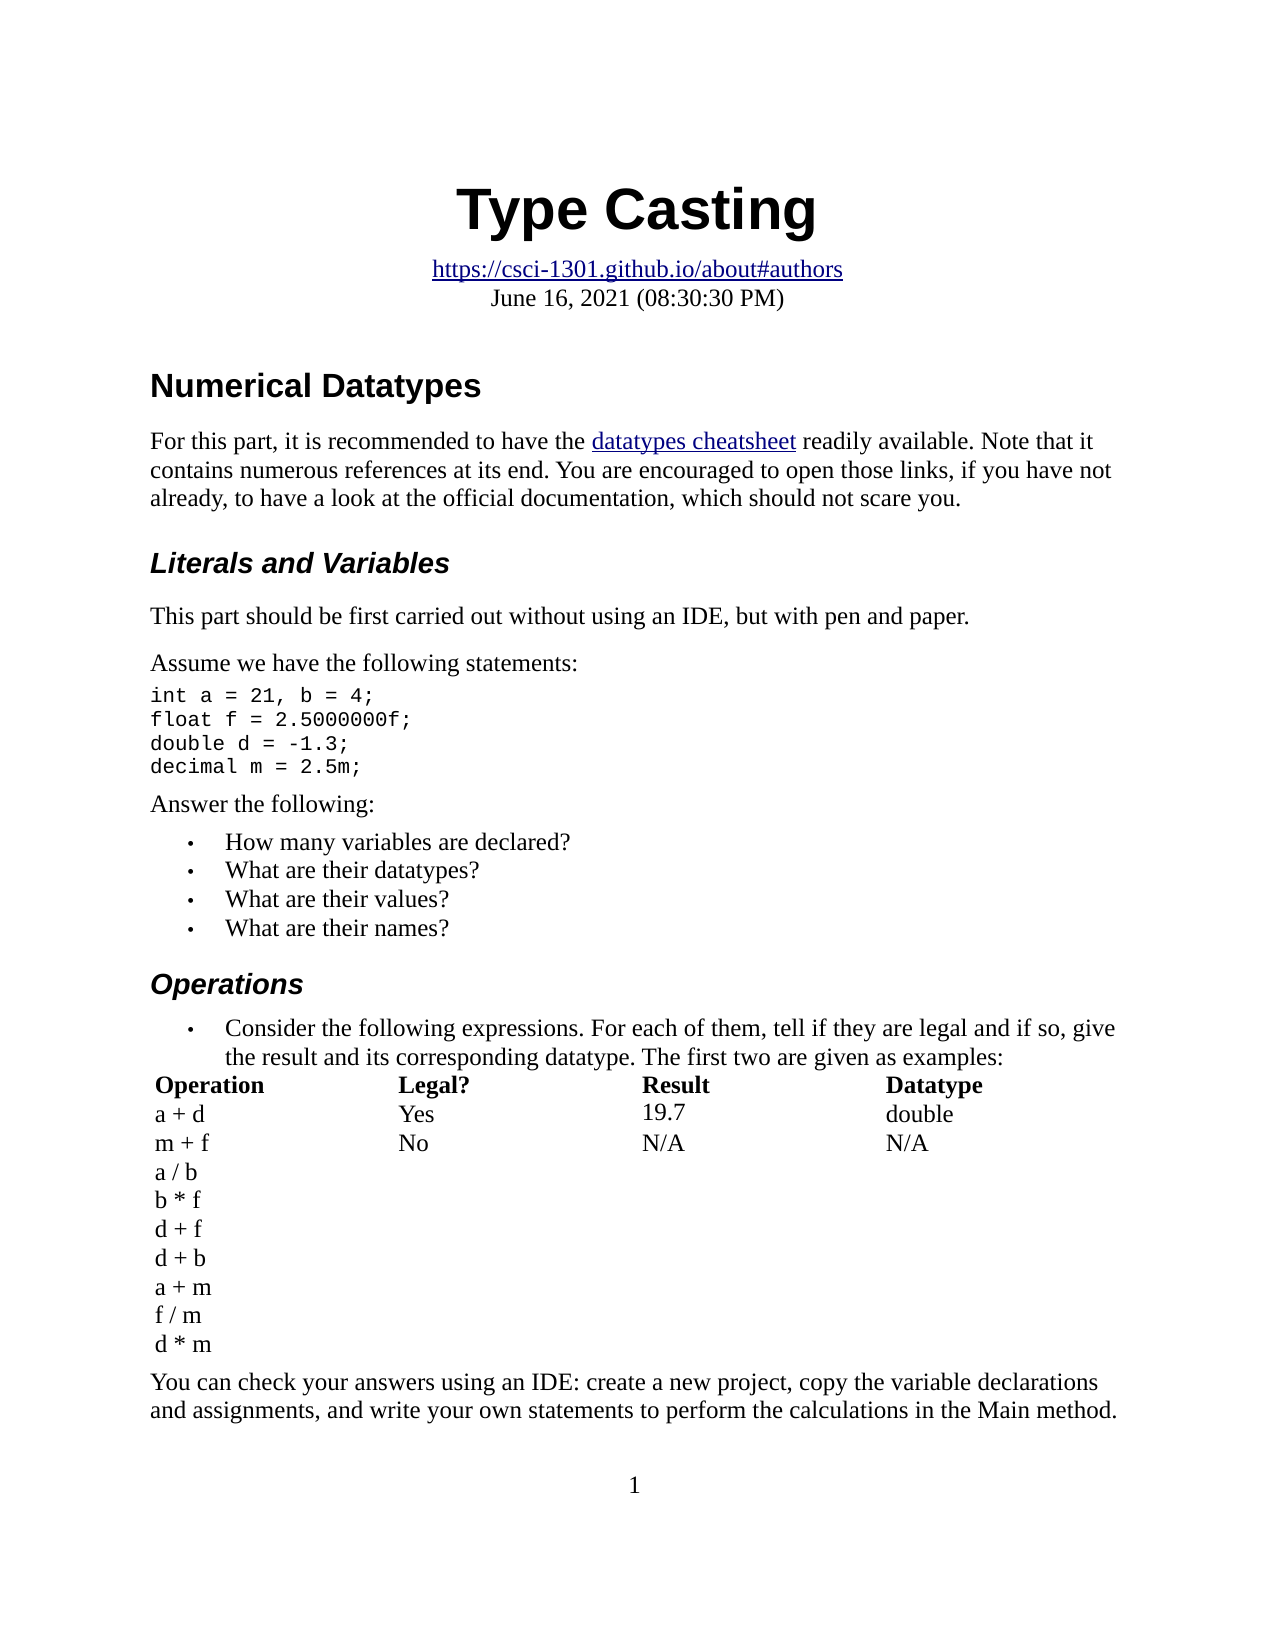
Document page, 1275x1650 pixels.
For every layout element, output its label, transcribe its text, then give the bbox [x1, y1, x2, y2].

table_cell m + f [150, 1128, 394, 1157]
table_cell No [394, 1128, 637, 1157]
text You can check your answers using an IDE: create a new project, copy the variable declarations and assignments, and write your own statements to perform the calculations in the Main method. [150, 1367, 1125, 1424]
list What are their names? [187, 913, 1125, 942]
subtitle Operations [150, 967, 1125, 1000]
table_cell [394, 1157, 637, 1185]
text float f = 2.5000000f; [150, 709, 1125, 733]
table_cell [394, 1214, 637, 1243]
table_cell [394, 1300, 637, 1329]
table_cell N/A [881, 1128, 1125, 1157]
text Answer the following: [150, 789, 1125, 818]
table_cell a / b [150, 1157, 394, 1185]
table_cell d + f [150, 1214, 394, 1243]
table_cell [394, 1329, 637, 1358]
list What are their datatypes? [187, 856, 1125, 884]
table_cell [638, 1300, 881, 1329]
text June 16, 2021 (08:30:30 PM) [150, 283, 1125, 312]
table_cell a + d [150, 1099, 394, 1128]
subtitle Numerical Datatypes [150, 366, 1125, 404]
table_cell [881, 1214, 1125, 1243]
table_cell [638, 1272, 881, 1300]
table_cell [638, 1185, 881, 1214]
table_cell [881, 1185, 1125, 1214]
list How many variables are declared? [187, 827, 1125, 856]
table_cell N/A [638, 1128, 881, 1157]
text decimal m = 2.5m; [150, 756, 1125, 780]
list Consider the following expressions. For each of them, tell if they are legal and if so, give the result and its corresponding datatype. The first two are given as examples: [187, 1013, 1125, 1070]
table_header Operation [150, 1070, 394, 1099]
table_cell [394, 1272, 637, 1300]
table_cell [638, 1099, 881, 1128]
text int a = 21, b = 4; [150, 686, 1125, 709]
table_cell double [881, 1099, 1125, 1128]
table_cell [394, 1185, 637, 1214]
table_cell d + b [150, 1243, 394, 1272]
table_cell b * f [150, 1185, 394, 1214]
table_cell a + m [150, 1272, 394, 1300]
subtitle Literals and Variables [150, 546, 1125, 580]
text https://csci-1301.github.io/about#authors [150, 254, 1125, 283]
list What are their values? [187, 884, 1125, 913]
table_cell f / m [150, 1300, 394, 1329]
table_cell [881, 1243, 1125, 1272]
table_cell [881, 1300, 1125, 1329]
table_cell d * m [150, 1329, 394, 1358]
text Assume we have the following statements: [150, 648, 1125, 677]
table_cell [394, 1243, 637, 1272]
table_cell [638, 1329, 881, 1358]
table_cell [881, 1157, 1125, 1185]
table_cell [638, 1157, 881, 1185]
text This part should be first carried out without using an IDE, but with pen and paper. [150, 601, 1125, 630]
text For this part, it is recommended to have the datatypes cheatsheet readily available. Note that it contains numerous references at its end. You are encouraged to open those links, if you have not already, to have a look at the official documentation, which should not scare you. [150, 426, 1125, 512]
table_cell [881, 1272, 1125, 1300]
title Type Casting [150, 175, 1125, 242]
table_cell Yes [394, 1099, 637, 1128]
table_header Legal? [394, 1070, 637, 1099]
table_cell [638, 1243, 881, 1272]
text double d = -1.3; [150, 733, 1125, 756]
table_cell [881, 1329, 1125, 1358]
table_header Datatype [881, 1070, 1125, 1099]
table_header Result [638, 1070, 881, 1099]
table_cell [638, 1214, 881, 1243]
